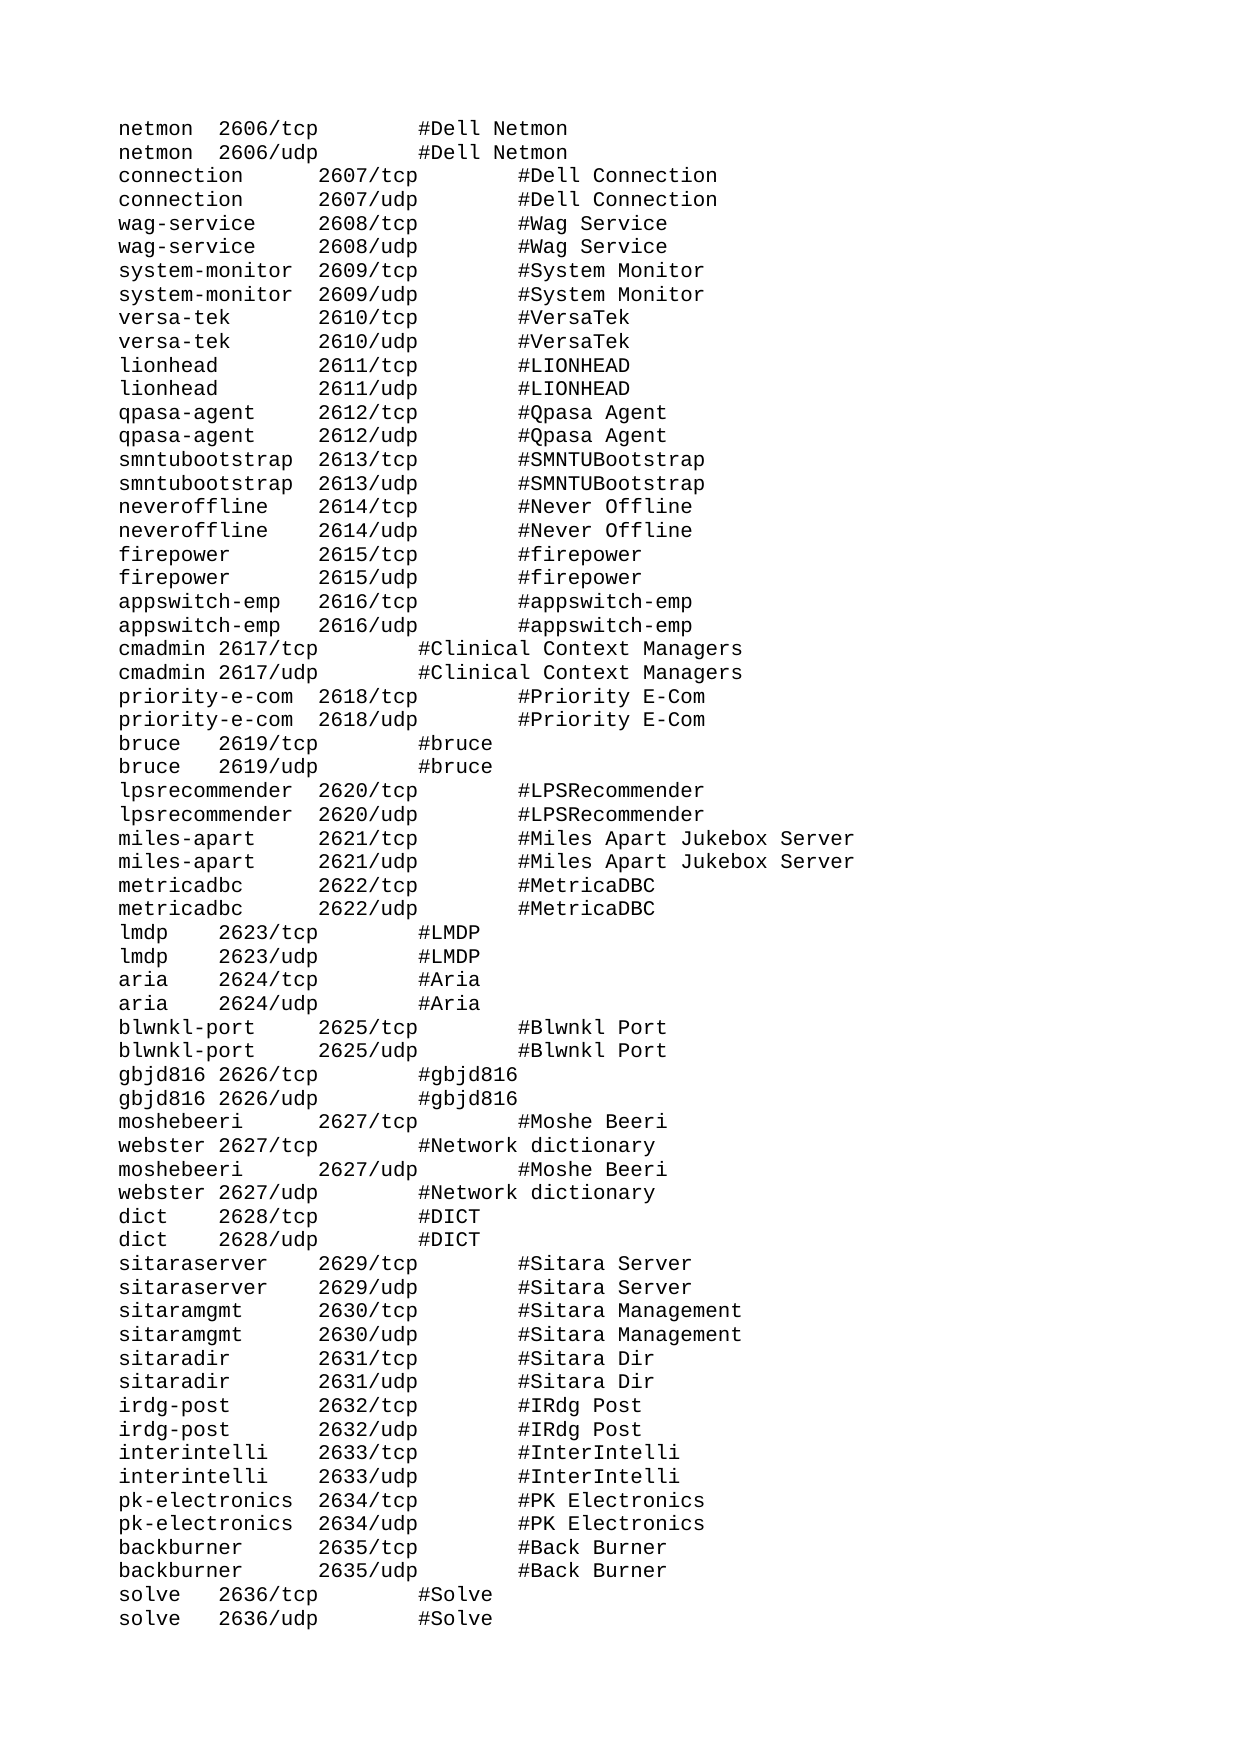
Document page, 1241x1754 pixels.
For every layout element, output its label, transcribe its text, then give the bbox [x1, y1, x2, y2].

text gbjd816 2626/tcp #gbjd816 [118, 1064, 1122, 1088]
text sitaraserver 2629/udp #Sitara Server [118, 1277, 1122, 1300]
text versa-tek 2610/tcp #VersaTek [118, 307, 1122, 331]
text smntubootstrap 2613/tcp #SMNTUBootstrap [118, 449, 1122, 473]
text system-monitor 2609/tcp #System Monitor [118, 260, 1122, 284]
text lionhead 2611/tcp #LIONHEAD [118, 354, 1122, 378]
text webster 2627/tcp #Network dictionary [118, 1135, 1122, 1158]
text bruce 2619/tcp #bruce [118, 733, 1122, 757]
text versa-tek 2610/udp #VersaTek [118, 331, 1122, 354]
text neveroffline 2614/tcp #Never Offline [118, 496, 1122, 520]
text irdg-post 2632/udp #IRdg Post [118, 1419, 1122, 1442]
text sitaramgmt 2630/udp #Sitara Management [118, 1324, 1122, 1348]
text solve 2636/tcp #Solve [118, 1584, 1122, 1608]
text sitaramgmt 2630/tcp #Sitara Management [118, 1300, 1122, 1324]
text aria 2624/tcp #Aria [118, 969, 1122, 993]
text netmon 2606/udp #Dell Netmon [118, 142, 1122, 165]
text blwnkl-port 2625/tcp #Blwnkl Port [118, 1017, 1122, 1040]
text backburner 2635/udp #Back Burner [118, 1561, 1122, 1584]
text connection 2607/udp #Dell Connection [118, 189, 1122, 213]
text dict 2628/udp #DICT [118, 1229, 1122, 1253]
text appswitch-emp 2616/tcp #appswitch-emp [118, 591, 1122, 615]
text cmadmin 2617/tcp #Clinical Context Managers [118, 638, 1122, 662]
text miles-apart 2621/udp #Miles Apart Jukebox Server [118, 851, 1122, 875]
text lionhead 2611/udp #LIONHEAD [118, 378, 1122, 402]
text dict 2628/tcp #DICT [118, 1206, 1122, 1229]
text webster 2627/udp #Network dictionary [118, 1182, 1122, 1206]
text firepower 2615/tcp #firepower [118, 544, 1122, 567]
text blwnkl-port 2625/udp #Blwnkl Port [118, 1040, 1122, 1064]
text appswitch-emp 2616/udp #appswitch-emp [118, 615, 1122, 638]
text cmadmin 2617/udp #Clinical Context Managers [118, 662, 1122, 686]
text metricadbc 2622/tcp #MetricaDBC [118, 875, 1122, 898]
text moshebeeri 2627/tcp #Moshe Beeri [118, 1111, 1122, 1135]
text smntubootstrap 2613/udp #SMNTUBootstrap [118, 473, 1122, 496]
text interintelli 2633/udp #InterIntelli [118, 1466, 1122, 1489]
text sitaradir 2631/tcp #Sitara Dir [118, 1348, 1122, 1371]
text lmdp 2623/udp #LMDP [118, 946, 1122, 969]
text lpsrecommender 2620/tcp #LPSRecommender [118, 780, 1122, 804]
text irdg-post 2632/tcp #IRdg Post [118, 1395, 1122, 1419]
text sitaraserver 2629/tcp #Sitara Server [118, 1253, 1122, 1277]
text pk-electronics 2634/udp #PK Electronics [118, 1513, 1122, 1537]
text wag-service 2608/tcp #Wag Service [118, 213, 1122, 236]
text metricadbc 2622/udp #MetricaDBC [118, 898, 1122, 922]
text connection 2607/tcp #Dell Connection [118, 165, 1122, 189]
text solve 2636/udp #Solve [118, 1608, 1122, 1631]
text priority-e-com 2618/udp #Priority E-Com [118, 709, 1122, 733]
text qpasa-agent 2612/udp #Qpasa Agent [118, 426, 1122, 449]
text netmon 2606/tcp #Dell Netmon [118, 118, 1122, 142]
text qpasa-agent 2612/tcp #Qpasa Agent [118, 402, 1122, 426]
text miles-apart 2621/tcp #Miles Apart Jukebox Server [118, 827, 1122, 851]
text lmdp 2623/tcp #LMDP [118, 922, 1122, 946]
text backburner 2635/tcp #Back Burner [118, 1537, 1122, 1561]
text interintelli 2633/tcp #InterIntelli [118, 1442, 1122, 1466]
text wag-service 2608/udp #Wag Service [118, 236, 1122, 260]
text pk-electronics 2634/tcp #PK Electronics [118, 1489, 1122, 1513]
text priority-e-com 2618/tcp #Priority E-Com [118, 686, 1122, 709]
text gbjd816 2626/udp #gbjd816 [118, 1088, 1122, 1111]
text aria 2624/udp #Aria [118, 993, 1122, 1017]
text bruce 2619/udp #bruce [118, 757, 1122, 780]
text neveroffline 2614/udp #Never Offline [118, 520, 1122, 544]
text sitaradir 2631/udp #Sitara Dir [118, 1371, 1122, 1395]
text moshebeeri 2627/udp #Moshe Beeri [118, 1158, 1122, 1182]
text lpsrecommender 2620/udp #LPSRecommender [118, 804, 1122, 827]
text system-monitor 2609/udp #System Monitor [118, 284, 1122, 307]
text firepower 2615/udp #firepower [118, 567, 1122, 591]
